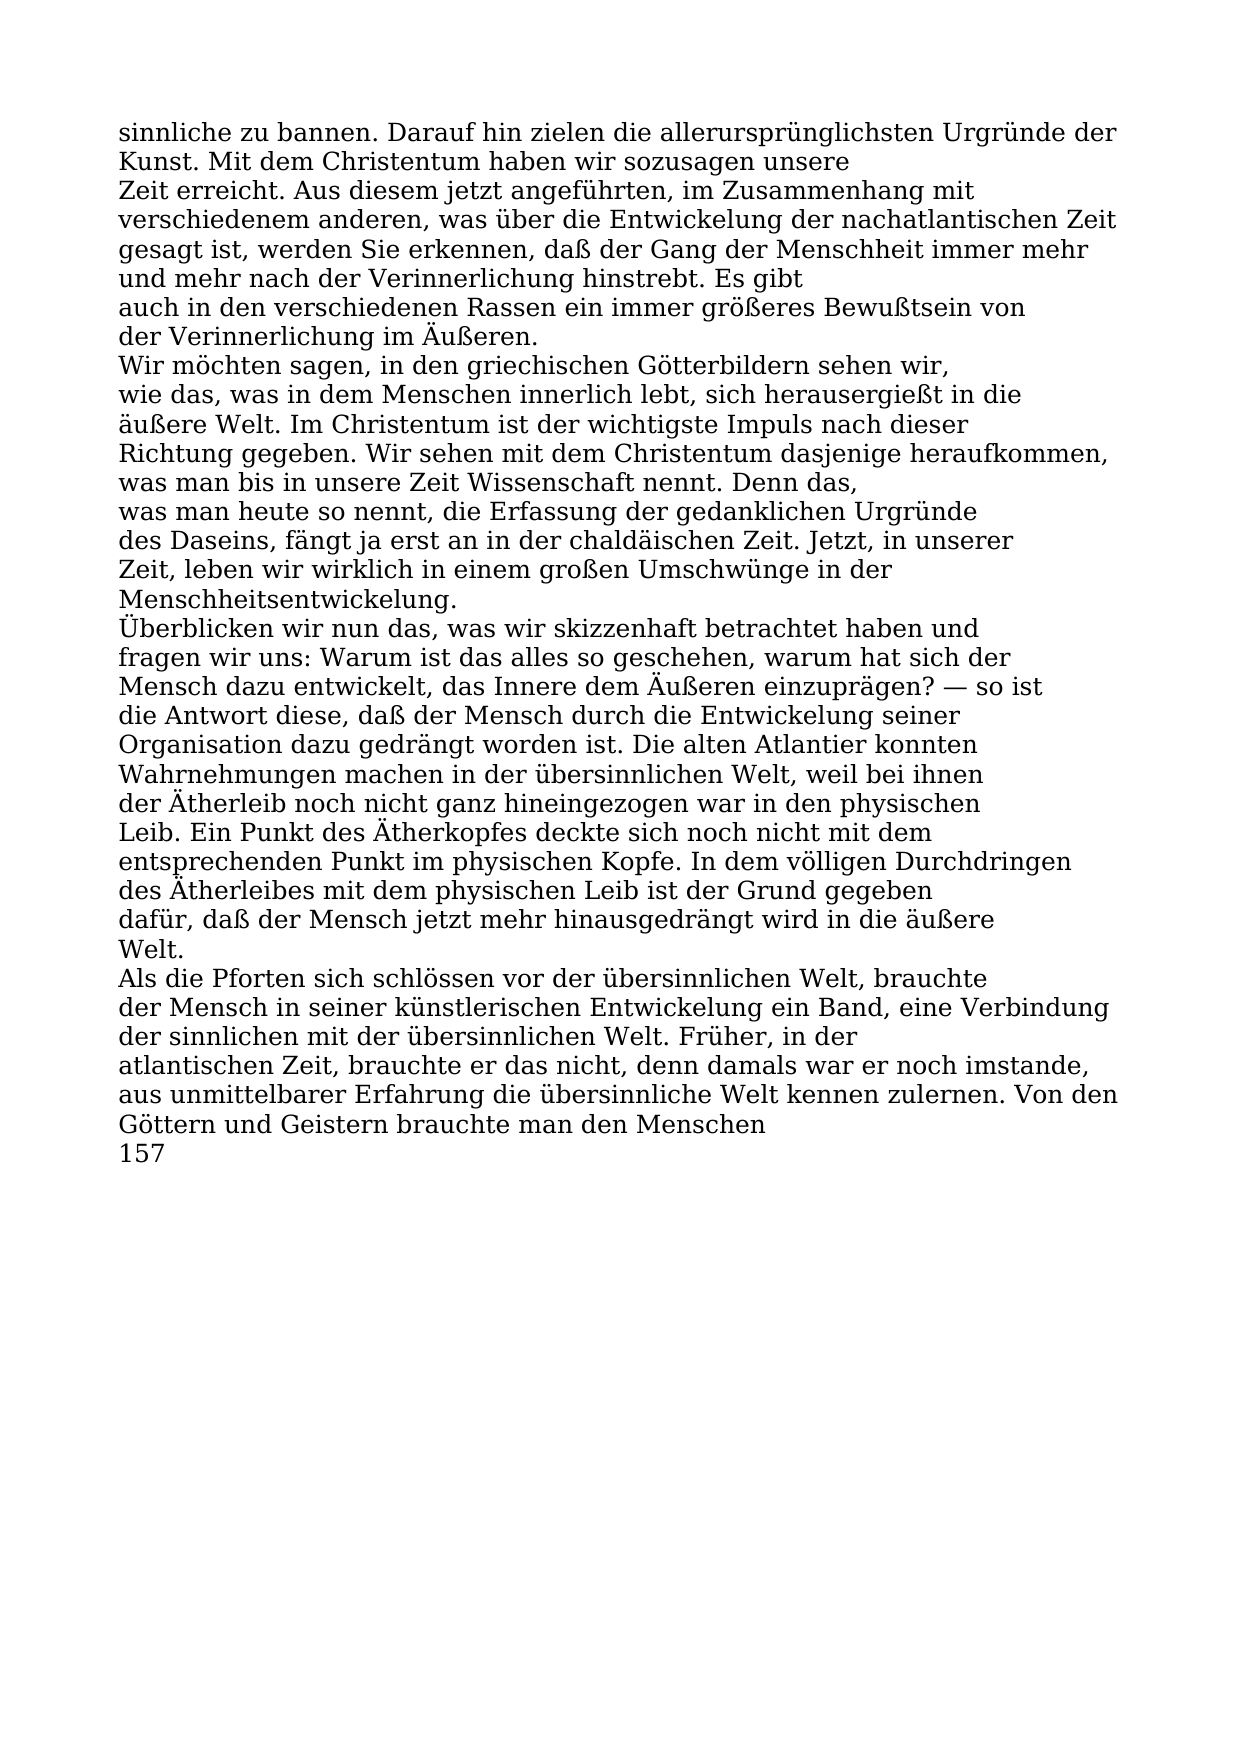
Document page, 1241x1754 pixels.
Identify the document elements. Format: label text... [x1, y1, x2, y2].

text äußere Welt. Im Christentum ist der wichtigste Impuls nach dieser [118, 410, 1122, 439]
text der Mensch in seiner künstlerischen Entwickelung ein Band, eine Verbindung der sinnlichen mit der übersinnlichen Welt. Früher, in der [118, 993, 1122, 1051]
text was man heute so nennt, die Erfassung der gedanklichen Urgründe [118, 497, 1122, 526]
text der Ätherleib noch nicht ganz hineingezogen war in den physischen [118, 789, 1122, 818]
text dafür, daß der Mensch jetzt mehr hinausgedrängt wird in die äußere [118, 906, 1122, 935]
text Überblicken wir nun das, was wir skizzenhaft betrachtet haben und [118, 614, 1122, 643]
text fragen wir uns: Warum ist das alles so geschehen, warum hat sich der [118, 643, 1122, 672]
text Welt. [118, 935, 1122, 964]
text verschiedenem anderen, was über die Entwickelung der nachatlantischen Zeit gesagt ist, werden Sie erkennen, daß der Gang der Menschheit immer mehr und mehr nach der Verinnerlichung hinstrebt. Es gibt [118, 206, 1122, 293]
text auch in den verschiedenen Rassen ein immer größeres Bewußtsein von [118, 293, 1122, 322]
text sinnliche zu bannen. Darauf hin zielen die allerursprünglichsten Urgründe der Kunst. Mit dem Christentum haben wir sozusagen unsere [118, 118, 1122, 176]
text Wahrnehmungen machen in der übersinnlichen Welt, weil bei ihnen [118, 760, 1122, 789]
text 157 [118, 1139, 1122, 1168]
text Richtung gegeben. Wir sehen mit dem Christentum dasjenige heraufkommen, was man bis in unsere Zeit Wissenschaft nennt. Denn das, [118, 439, 1122, 497]
text Zeit erreicht. Aus diesem jetzt angeführten, im Zusammenhang mit [118, 176, 1122, 206]
text Zeit, leben wir wirklich in einem großen Umschwünge in der Menschheitsentwickelung. [118, 556, 1122, 614]
text des Daseins, fängt ja erst an in der chaldäischen Zeit. Jetzt, in unserer [118, 526, 1122, 556]
text Organisation dazu gedrängt worden ist. Die alten Atlantier konnten [118, 731, 1122, 760]
text Wir möchten sagen, in den griechischen Götterbildern sehen wir, [118, 351, 1122, 381]
text atlantischen Zeit, brauchte er das nicht, denn damals war er noch imstande, aus unmittelbarer Erfahrung die übersinnliche Welt kennen zulernen. Von den Göttern und Geistern brauchte man den Menschen [118, 1051, 1122, 1139]
text der Verinnerlichung im Äußeren. [118, 322, 1122, 351]
text Mensch dazu entwickelt, das Innere dem Äußeren einzuprägen? — so ist [118, 672, 1122, 701]
text die Antwort diese, daß der Mensch durch die Entwickelung seiner [118, 701, 1122, 731]
text Als die Pforten sich schlössen vor der übersinnlichen Welt, brauchte [118, 964, 1122, 993]
text wie das, was in dem Menschen innerlich lebt, sich herausergießt in die [118, 381, 1122, 410]
text Leib. Ein Punkt des Ätherkopfes deckte sich noch nicht mit dem entsprechenden Punkt im physischen Kopfe. In dem völligen Durchdringen des Ätherleibes mit dem physischen Leib ist der Grund gegeben [118, 818, 1122, 906]
